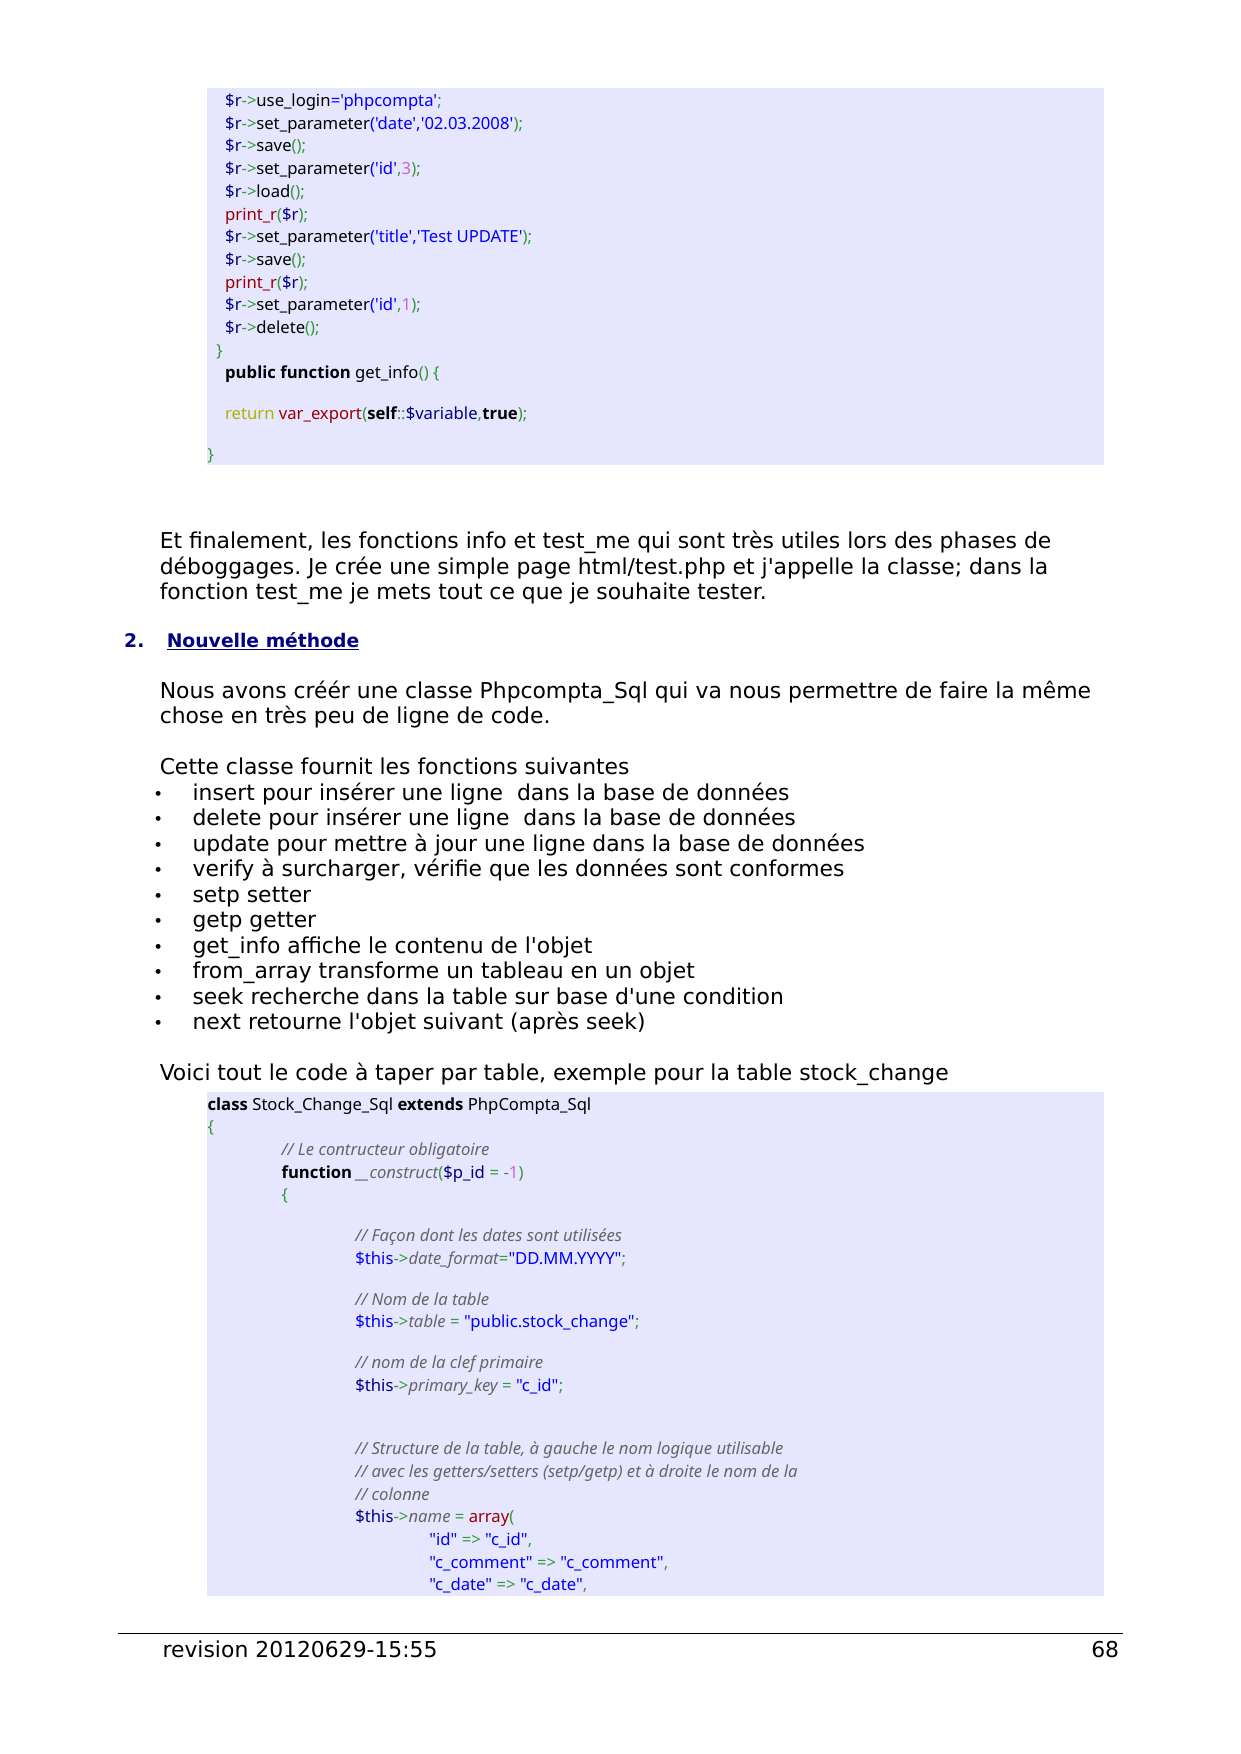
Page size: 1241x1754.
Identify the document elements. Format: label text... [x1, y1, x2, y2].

text // Façon dont les dates sont utilisées $this->date_format="DD.MM.YYYY"; [207, 1224, 1104, 1269]
list insert pour insérer une ligne dans la base de données [155, 780, 1123, 805]
list setp setter [155, 882, 1123, 907]
text // Nom de la table $this->table = "public.stock_change"; [207, 1287, 1104, 1332]
text // nom de la clef primaire $this->primary_key = "c_id"; [207, 1351, 1104, 1419]
list next retourne l'objet suivant (après seek) [155, 1009, 1123, 1035]
list getp getter [155, 907, 1123, 933]
list update pour mettre à jour une ligne dans la base de données [155, 831, 1123, 856]
text return var_export(self::$variable,true); [207, 402, 1104, 424]
text Cette classe fournit les fonctions suivantes [159, 754, 1123, 780]
list from_array transforme un tableau en un objet [155, 958, 1123, 984]
list get_info affiche le contenu de l'objet [155, 933, 1123, 958]
text Nous avons créér une classe Phpcompta_Sql qui va nous permettre de faire la même chose en très peu de ligne de code. [159, 678, 1123, 729]
list delete pour insérer une ligne dans la base de données [155, 805, 1123, 831]
text } [207, 442, 1104, 465]
text Voici tout le code à taper par table, exemple pour la table stock_change [159, 1061, 1123, 1086]
text // Structure de la table, à gauche le nom logique utilisable // avec les getters/setters (setp/getp) et à droite le nom de la // colonne $this->name = array( "id" => "c_id", "c_comment" => "c_comment", "c_date" => "c_date", [207, 1437, 1104, 1596]
list seek recherche dans la table sur base d'une condition [155, 984, 1123, 1009]
list verify à surcharger, vérifie que les données sont conformes [155, 856, 1123, 882]
text Et finalement, les fonctions info et test_me qui sont très utiles lors des phases de déboggages. Je crée une simple page html/test.php et j'appelle la classe; dans la fonction test_me je mets tout ce que je souhaite tester. [159, 528, 1123, 605]
text class Stock_Change_Sql extends PhpCompta_Sql { // Le contructeur obligatoire function __construct($p_id = -1) { [207, 1092, 1104, 1206]
subtitle Nouvelle méthode [117, 630, 1123, 652]
text $r->use_login='phpcompta'; $r->set_parameter('date','02.03.2008'); $r->save(); $r->set_parameter('id',3); $r->load(); print_r($r); $r->set_parameter('title','Test UPDATE'); $r->save(); print_r($r); $r->set_parameter('id',1); $r->delete(); } public function get_info() { [207, 88, 1104, 384]
